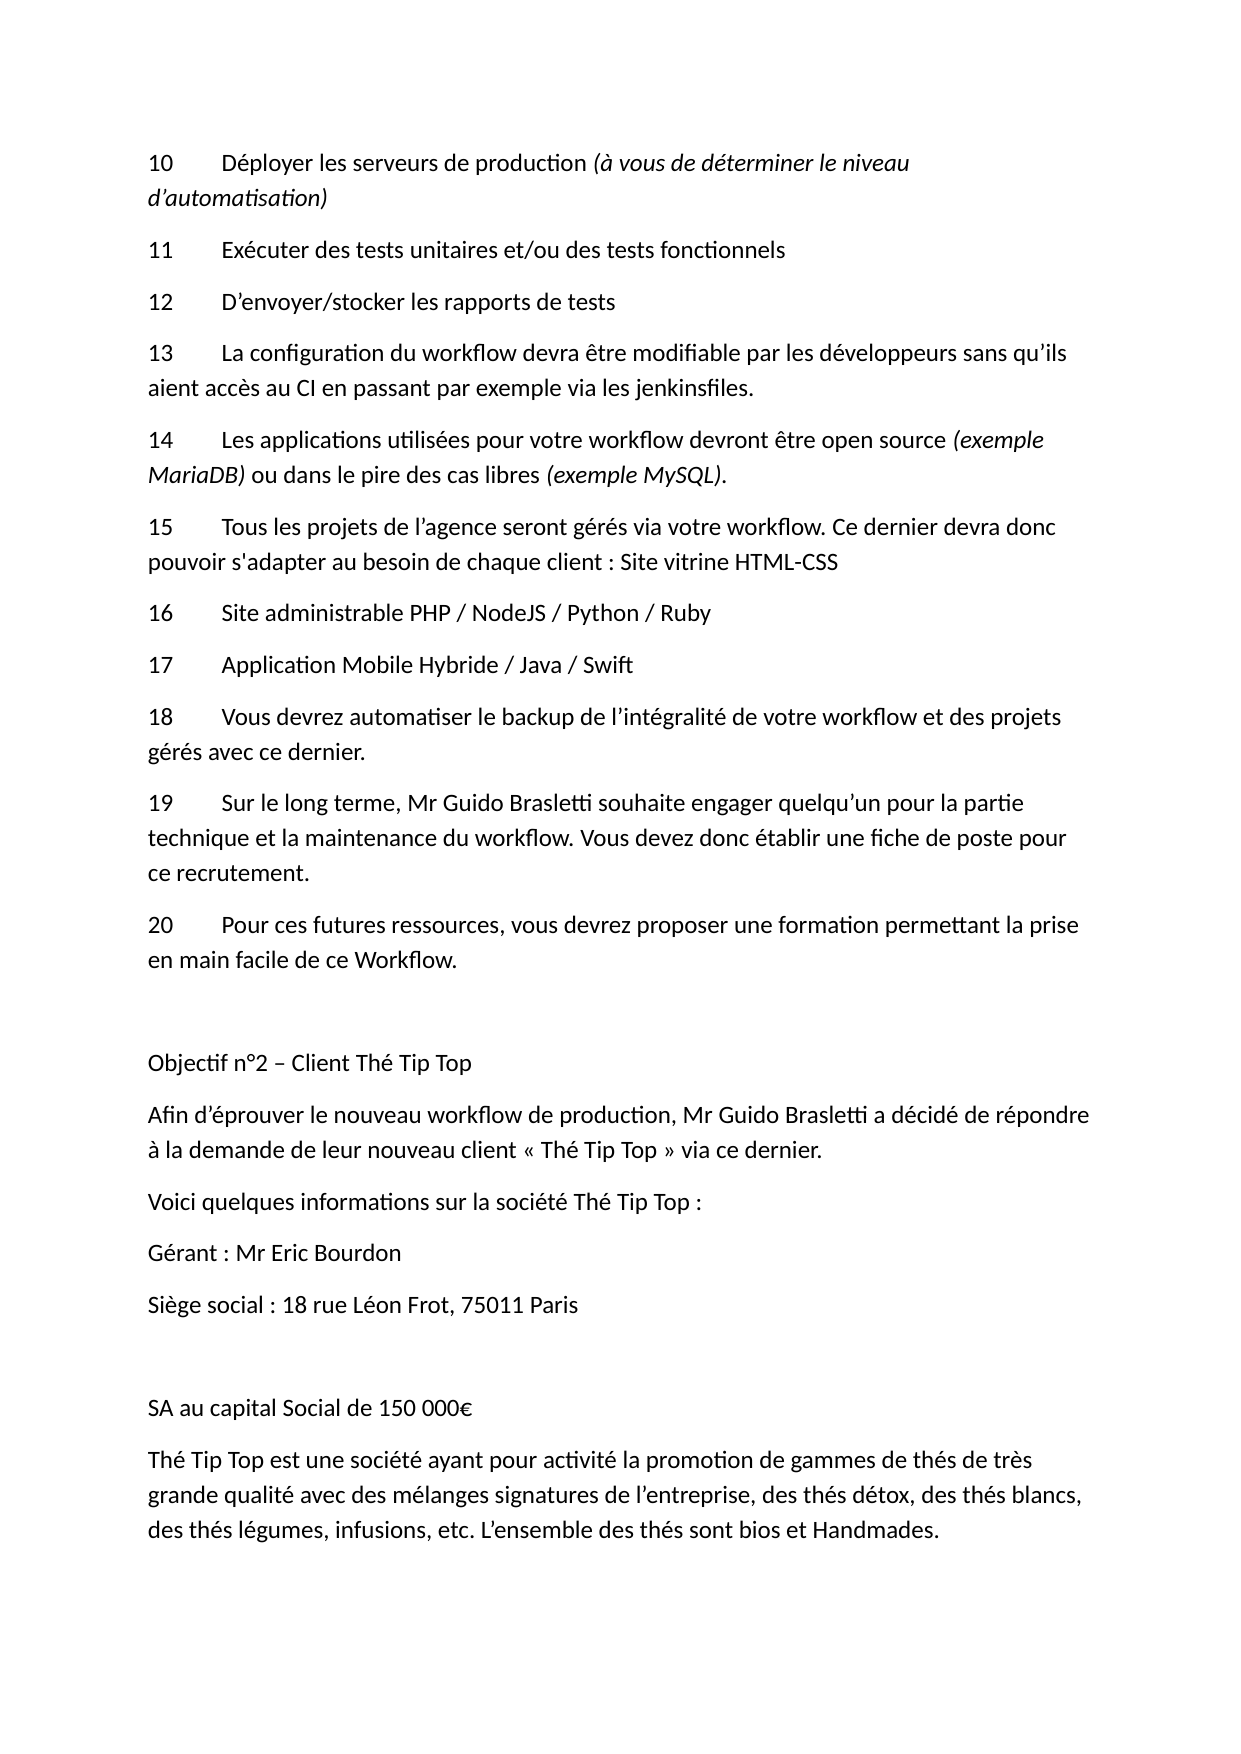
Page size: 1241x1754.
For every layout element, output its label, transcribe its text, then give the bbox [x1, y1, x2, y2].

list Déployer les serveurs de production (à vous de déterminer le niveau d’automatisation) [148, 148, 1093, 213]
text SA au capital Social de 150 000€ [148, 1393, 1093, 1423]
list Sur le long terme, Mr Guido Brasletti souhaite engager quelqu’un pour la partie technique et la maintenance du workflow. Vous devez donc établir une fiche de poste pour ce recrutement. [148, 788, 1093, 888]
list Tous les projets de l’agence seront gérés via votre workflow. Ce dernier devra donc pouvoir s'adapter au besoin de chaque client : Site vitrine HTML-CSS [148, 511, 1093, 576]
text Gérant : Mr Eric Bourdon [148, 1238, 1093, 1268]
text Siège social : 18 rue Léon Frot, 75011 Paris [148, 1289, 1093, 1320]
list Vous devrez automatiser le backup de l’intégralité de votre workflow et des projets gérés avec ce dernier. [148, 701, 1093, 766]
list Exécuter des tests unitaires et/ou des tests fonctionnels [148, 234, 1093, 265]
list D’envoyer/stocker les rapports de tests [148, 286, 1093, 316]
list Les applications utilisées pour votre workflow devront être open source (exemple MariaDB) ou dans le pire des cas libres (exemple MySQL). [148, 424, 1093, 490]
list Pour ces futures ressources, vous devrez proposer une formation permettant la prise en main facile de ce Workflow. [148, 909, 1093, 975]
text Voici quelques informations sur la société Thé Tip Top : [148, 1186, 1093, 1216]
list Site administrable PHP / NodeJS / Python / Ruby [148, 598, 1093, 628]
text Thé Tip Top est une société ayant pour activité la promotion de gammes de thés de très grande qualité avec des mélanges signatures de l’entreprise, des thés détox, des thés blancs, des thés légumes, infusions, etc. L’ensemble des thés sont bios et Handmades. [148, 1444, 1093, 1545]
text Afin d’éprouver le nouveau workflow de production, Mr Guido Brasletti a décidé de répondre à la demande de leur nouveau client « Thé Tip Top » via ce dernier. [148, 1099, 1093, 1165]
list La configuration du workflow devra être modifiable par les développeurs sans qu’ils aient accès au CI en passant par exemple via les jenkinsfiles. [148, 338, 1093, 403]
list Application Mobile Hybride / Java / Swift [148, 649, 1093, 680]
text Objectif n°2 – Client Thé Tip Top [148, 1048, 1093, 1078]
